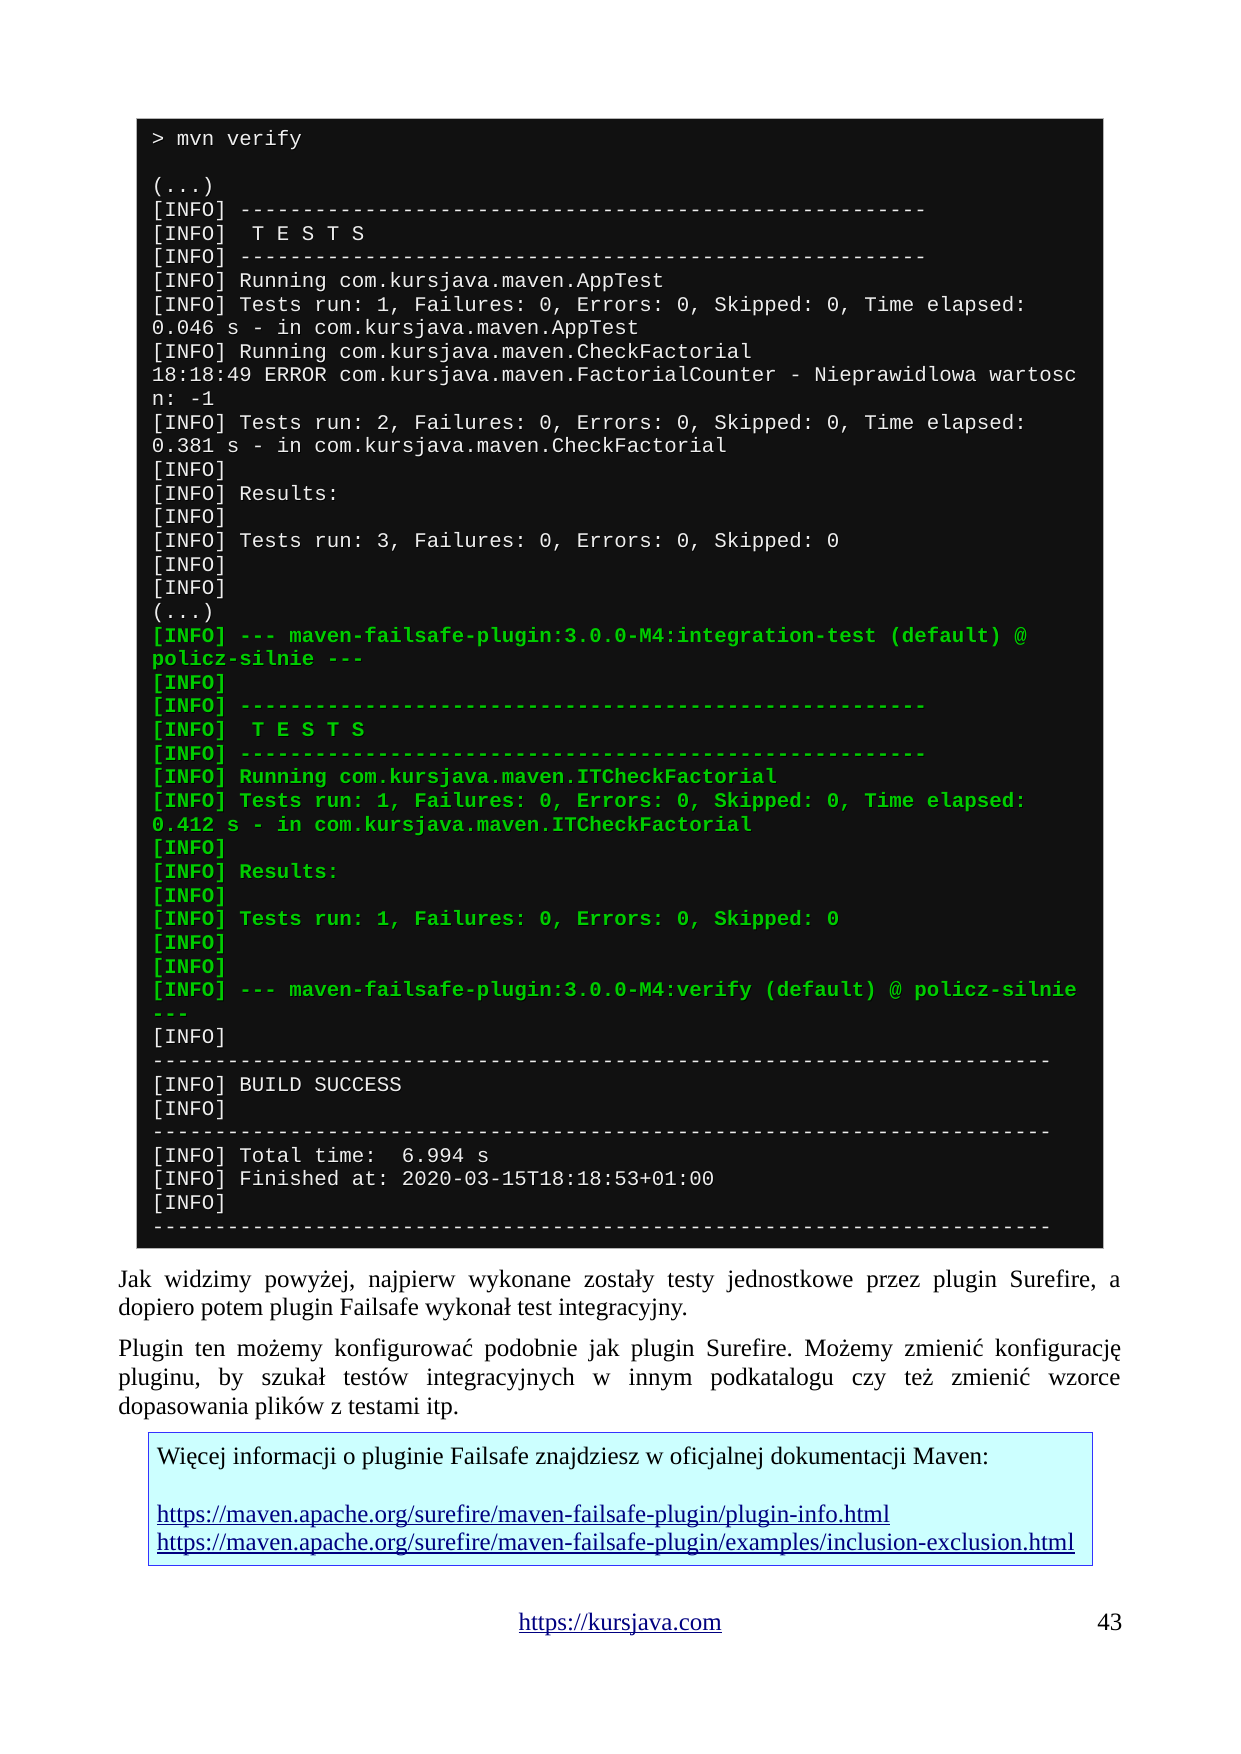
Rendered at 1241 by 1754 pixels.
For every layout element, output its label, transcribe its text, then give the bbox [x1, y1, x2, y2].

text Więcej informacji o pluginie Failsafe znajdziesz w oficjalnej dokumentacji Maven: [149, 1433, 1092, 1461]
text [INFO] [137, 946, 1103, 969]
text [INFO] [137, 567, 1103, 591]
text [INFO] [137, 662, 1103, 686]
text [INFO] ------------------------------------------------------------------------ [137, 1088, 1103, 1135]
text [INFO] ------------------------------------------------------- [137, 236, 1103, 260]
text [INFO] [137, 544, 1103, 567]
text [INFO] Tests run: 1, Failures: 0, Errors: 0, Skipped: 0, Time elapsed: 0.412 s - in com.kursjava.maven.ITCheckFactorial [137, 780, 1103, 827]
text [INFO] Results: [137, 473, 1103, 496]
text [INFO] ------------------------------------------------------------------------ [137, 1182, 1103, 1248]
text [INFO] Running com.kursjava.maven.ITCheckFactorial [137, 757, 1103, 780]
text 18:18:49 ERROR com.kursjava.maven.FactorialCounter - Nieprawidlowa wartosc n: -1 [137, 354, 1103, 402]
text [INFO] [137, 922, 1103, 946]
text https://maven.apache.org/surefire/maven-failsafe-plugin/examples/inclusion-exclusion.html [149, 1518, 1092, 1565]
text [INFO] ------------------------------------------------------------------------ [137, 1017, 1103, 1064]
text Plugin ten możemy konfigurować podobnie jak plugin Surefire. Możemy zmienić konfigurację pluginu, by szukał testów integracyjnych w innym podkatalogu czy też zmienić wzorce dopasowania plików z testami itp. [118, 1333, 1122, 1420]
text [INFO] Tests run: 1, Failures: 0, Errors: 0, Skipped: 0, Time elapsed: 0.046 s - in com.kursjava.maven.AppTest [137, 284, 1103, 331]
text [INFO] ------------------------------------------------------- [137, 733, 1103, 757]
text [INFO] ------------------------------------------------------- [137, 686, 1103, 709]
text [INFO] Tests run: 1, Failures: 0, Errors: 0, Skipped: 0 [137, 898, 1103, 922]
text [INFO] --- maven-failsafe-plugin:3.0.0-M4:integration-test (default) @ policz-silnie --- [137, 615, 1103, 662]
text [INFO] ------------------------------------------------------- [137, 189, 1103, 213]
text > mvn verify [137, 119, 1103, 142]
text [INFO] [137, 449, 1103, 473]
text (...) [137, 591, 1103, 615]
text [INFO] Running com.kursjava.maven.AppTest [137, 260, 1103, 284]
text [INFO] [137, 827, 1103, 851]
text [INFO] T E S T S [137, 709, 1103, 733]
text https://maven.apache.org/surefire/maven-failsafe-plugin/plugin-info.html [149, 1490, 1092, 1518]
text (...) [137, 165, 1103, 189]
text [INFO] Results: [137, 851, 1103, 875]
text Jak widzimy powyżej, najpierw wykonane zostały testy jednostkowe przez plugin Surefire, a dopiero potem plugin Failsafe wykonał test integracyjny. [118, 1264, 1122, 1321]
text [INFO] Running com.kursjava.maven.CheckFactorial [137, 331, 1103, 354]
text [INFO] [137, 875, 1103, 898]
text [INFO] Tests run: 2, Failures: 0, Errors: 0, Skipped: 0, Time elapsed: 0.381 s - in com.kursjava.maven.CheckFactorial [137, 402, 1103, 449]
text [INFO] T E S T S [137, 213, 1103, 236]
text [INFO] Tests run: 3, Failures: 0, Errors: 0, Skipped: 0 [137, 520, 1103, 544]
text [INFO] BUILD SUCCESS [137, 1064, 1103, 1088]
text [INFO] --- maven-failsafe-plugin:3.0.0-M4:verify (default) @ policz-silnie --- [137, 969, 1103, 1017]
text [INFO] Total time: 6.994 s [137, 1135, 1103, 1158]
text [INFO] [137, 496, 1103, 520]
text [INFO] Finished at: 2020-03-15T18:18:53+01:00 [137, 1158, 1103, 1182]
